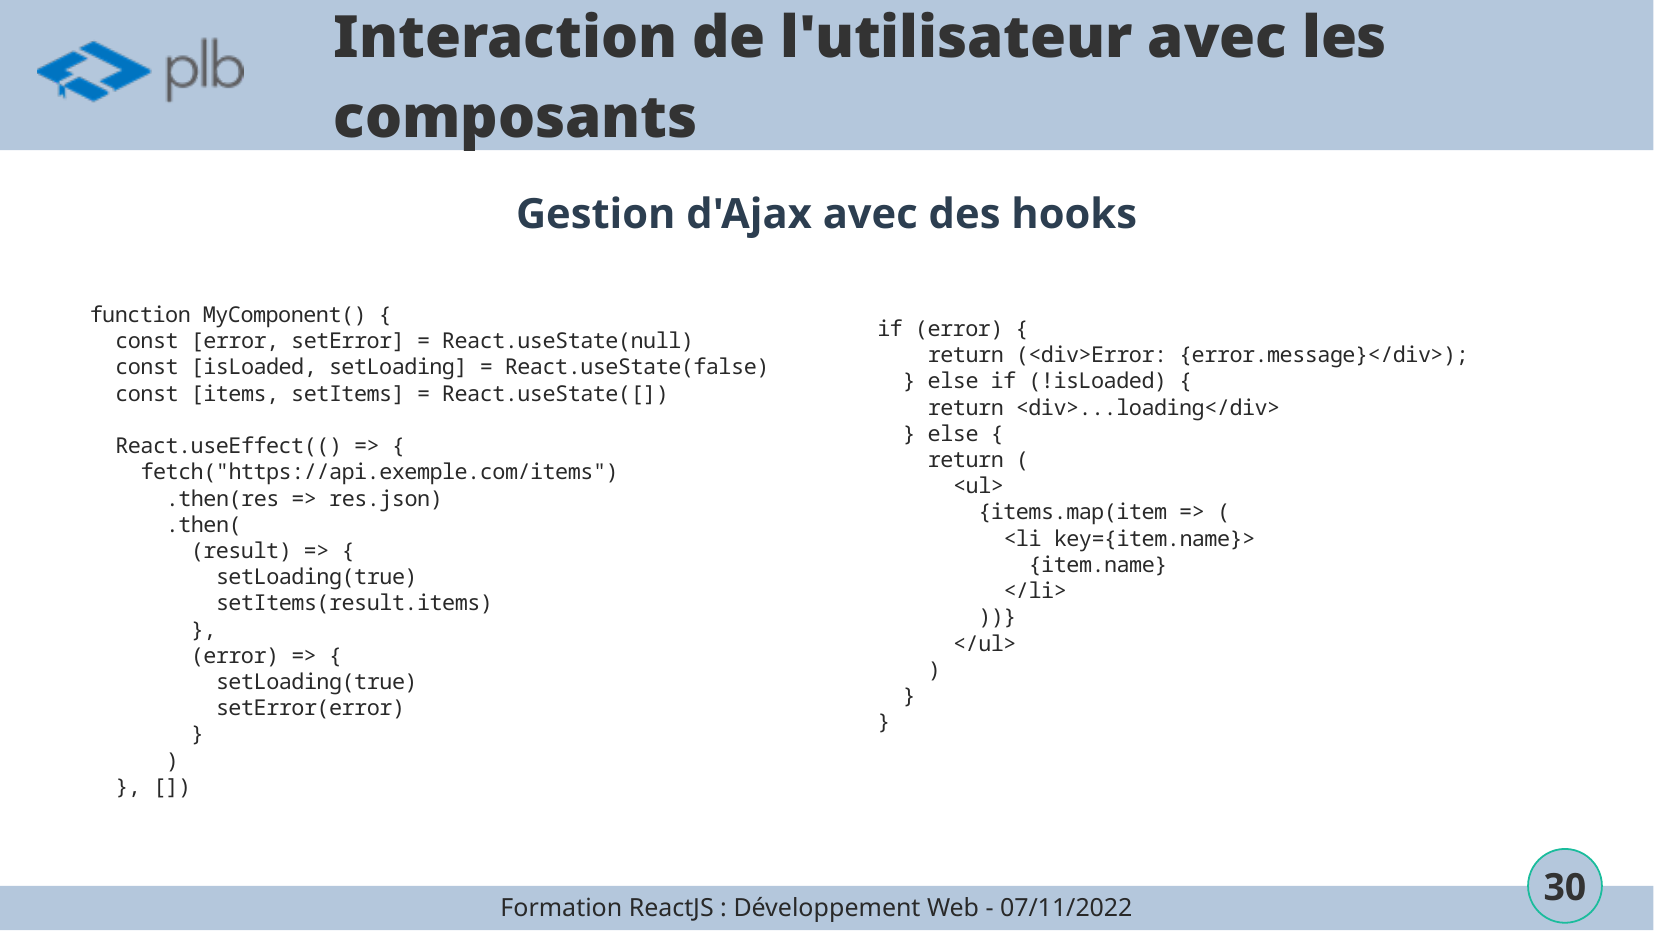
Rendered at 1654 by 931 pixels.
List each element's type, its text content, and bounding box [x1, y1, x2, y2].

text_box Formation ReactJS : Développement Web - 07/11/2022 [461, 888, 1173, 926]
text_box if (error) { return (<div>Error: {error.message}</div>); } else if (!isLoaded) { return <div>...loading</div> } else { return ( <ul> {items.map(item => ( <li key={item.name}> {item.name} </li> ))} </ul> ) } } [862, 307, 1500, 750]
title Interaction de l'utilisateur avec les composants [333, 0, 1613, 151]
text_box function MyComponent() { const [error, setError] = React.useState(null) const [isLoaded, setLoading] = React.useState(false) const [items, setItems] = React.useState([]) React.useEffect(() => { fetch("https://api.exemple.com/items") .then(res => res.json) .then( (result) => { setLoading(true) setItems(result.items) }, (error) => { setLoading(true) setError(error) } ) }, []) [75, 293, 812, 812]
text_box Gestion d'Ajax avec des hooks [59, 183, 1595, 226]
picture [37, 33, 244, 113]
